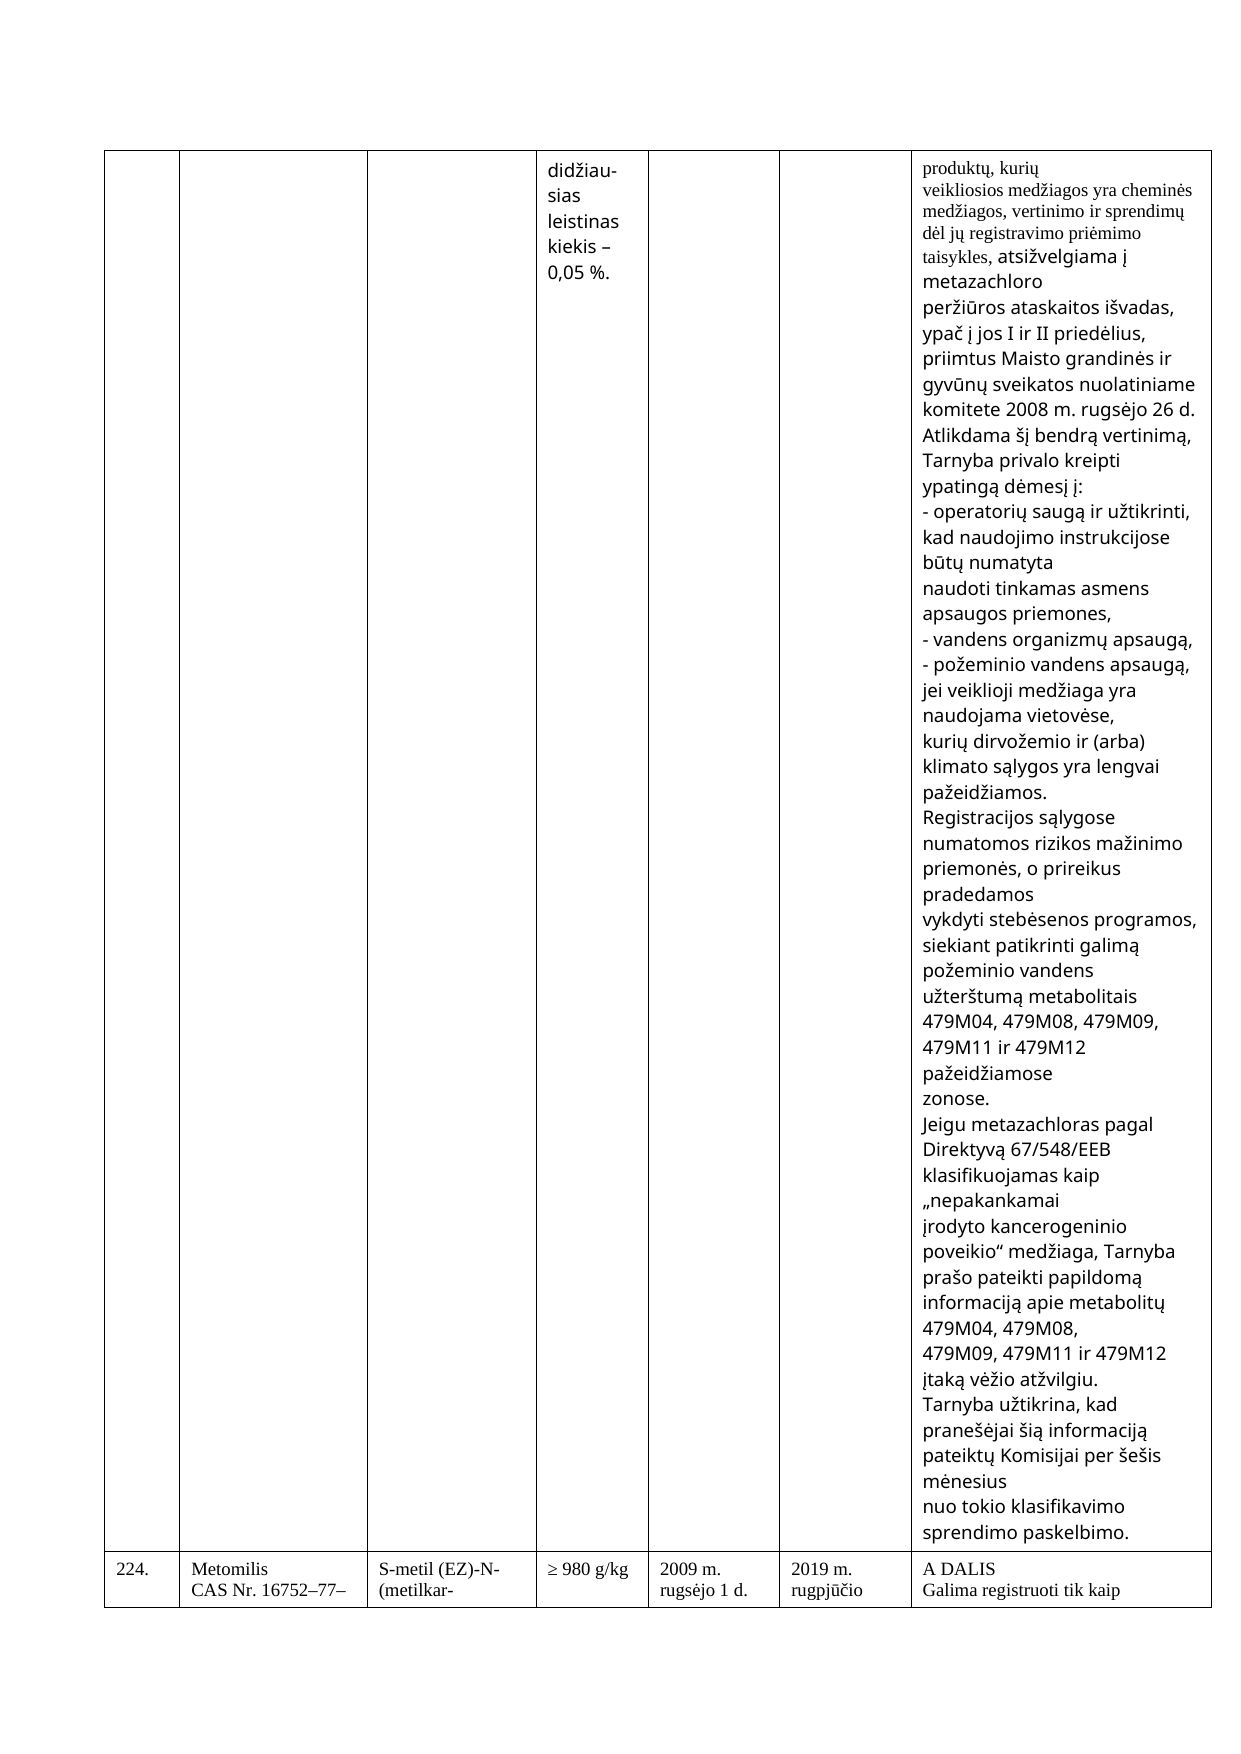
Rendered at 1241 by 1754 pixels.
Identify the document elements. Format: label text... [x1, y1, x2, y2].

table_cell 2019 m. rugpjūčio [780, 1552, 911, 1607]
table_cell produktų, kurių veikliosios medžiagos yra cheminės medžiagos, vertinimo ir sprendimų dėl jų registravimo priėmimo taisykles, atsižvelgiama į metazachloro peržiūros ataskaitos išvadas, ypač į jos I ir II priedėlius, priimtus Maisto grandinės ir gyvūnų sveikatos nuolatiniame komitete 2008 m. rugsėjo 26 d. Atlikdama šį bendrą vertinimą, Tarnyba privalo kreipti ypatingą dėmesį į: - operatorių saugą ir užtikrinti, kad naudojimo instrukcijose būtų numatyta naudoti tinkamas asmens apsaugos priemones, - vandens organizmų apsaugą, - požeminio vandens apsaugą, jei veiklioji medžiaga yra naudojama vietovėse, kurių dirvožemio ir (arba) klimato sąlygos yra lengvai pažeidžiamos. Registracijos sąlygose numatomos rizikos mažinimo priemonės, o prireikus pradedamos vykdyti stebėsenos programos, siekiant patikrinti galimą požeminio vandens užterštumą metabolitais 479M04, 479M08, 479M09, 479M11 ir 479M12 pažeidžiamose zonose. Jeigu metazachloras pagal Direktyvą 67/548/EEB klasifikuojamas kaip „nepakankamai įrodyto kancerogeninio poveikio“ medžiaga, Tarnyba prašo pateikti papildomą informaciją apie metabolitų 479M04, 479M08, 479M09, 479M11 ir 479M12 įtaką vėžio atžvilgiu. Tarnyba užtikrina, kad pranešėjai šią informaciją pateiktų Komisijai per šešis mėnesius nuo tokio klasifikavimo sprendimo paskelbimo. [912, 151, 1211, 1551]
table_cell ≥ 980 g/kg [537, 1552, 648, 1607]
table_cell didžiau-sias leistinas kiekis – 0,05 %. [537, 151, 648, 1551]
table_cell [180, 151, 367, 1551]
table_cell 2009 m. rugsėjo 1 d. [649, 1552, 779, 1607]
table_cell Metomilis CAS Nr. 16752–77– [180, 1552, 367, 1607]
table_cell A DALIS Galima registruoti tik kaip [912, 1552, 1211, 1607]
table_cell [105, 151, 179, 1551]
table_cell 224. [105, 1552, 179, 1607]
table_cell [780, 151, 911, 1551]
table_cell [368, 151, 536, 1551]
table_cell S-metil (EZ)-N- (metilkar- [368, 1552, 536, 1607]
table_cell [649, 151, 779, 1551]
